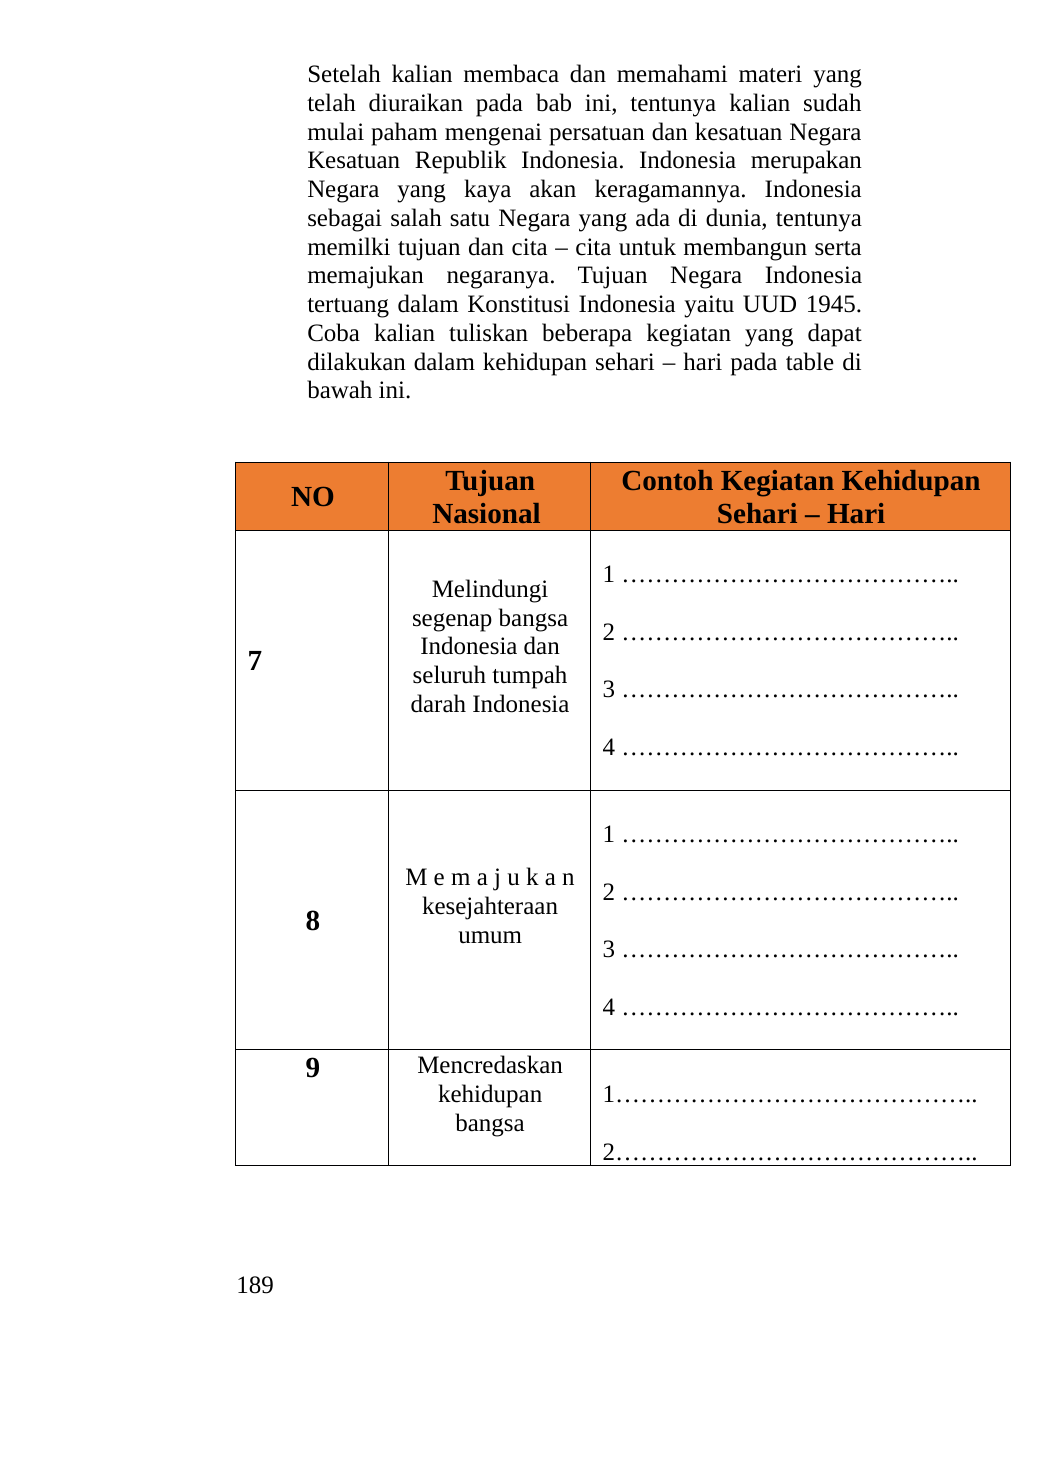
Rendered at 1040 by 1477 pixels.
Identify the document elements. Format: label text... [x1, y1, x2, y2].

table_cell Mencredaskan kehidupan bangsa [389, 1050, 590, 1165]
table_header Tujuan Nasional [389, 463, 590, 530]
table_cell 1 ………………………………….. 2 ………………………………….. 3 ………………………………….. 4 ………………………………….. [591, 531, 1010, 789]
table_cell 9 [236, 1050, 388, 1165]
table_cell Melindungi segenap bangsa Indonesia dan seluruh tumpah darah Indonesia [389, 531, 590, 789]
table_cell 8 [236, 791, 388, 1049]
table_cell 1…………………………………….. 2…………………………………….. [591, 1050, 1010, 1165]
table_cell M e m a j u k a n kesejahteraan umum [389, 791, 590, 1049]
table_cell 1 ………………………………….. 2 ………………………………….. 3 ………………………………….. 4 ………………………………….. [591, 791, 1010, 1049]
table_cell 7 [236, 531, 388, 789]
text Setelah kalian membaca dan memahami materi yang telah diuraikan pada bab ini, tentunya kalian sudah mulai paham mengenai persatuan dan kesatuan Negara Kesatuan Republik Indonesia. Indonesia merupakan Negara yang kaya akan keragamannya. Indonesia sebagai salah satu Negara yang ada di dunia, tentunya memilki tujuan dan cita – cita untuk membangun serta memajukan negaranya. Tujuan Negara Indonesia tertuang dalam Konstitusi Indonesia yaitu UUD 1945. Coba kalian tuliskan beberapa kegiatan yang dapat dilakukan dalam kehidupan sehari – hari pada table di bawah ini. [307, 59, 862, 404]
table_header Contoh Kegiatan Kehidupan Sehari – Hari [591, 463, 1010, 530]
table_header NO [236, 463, 388, 530]
